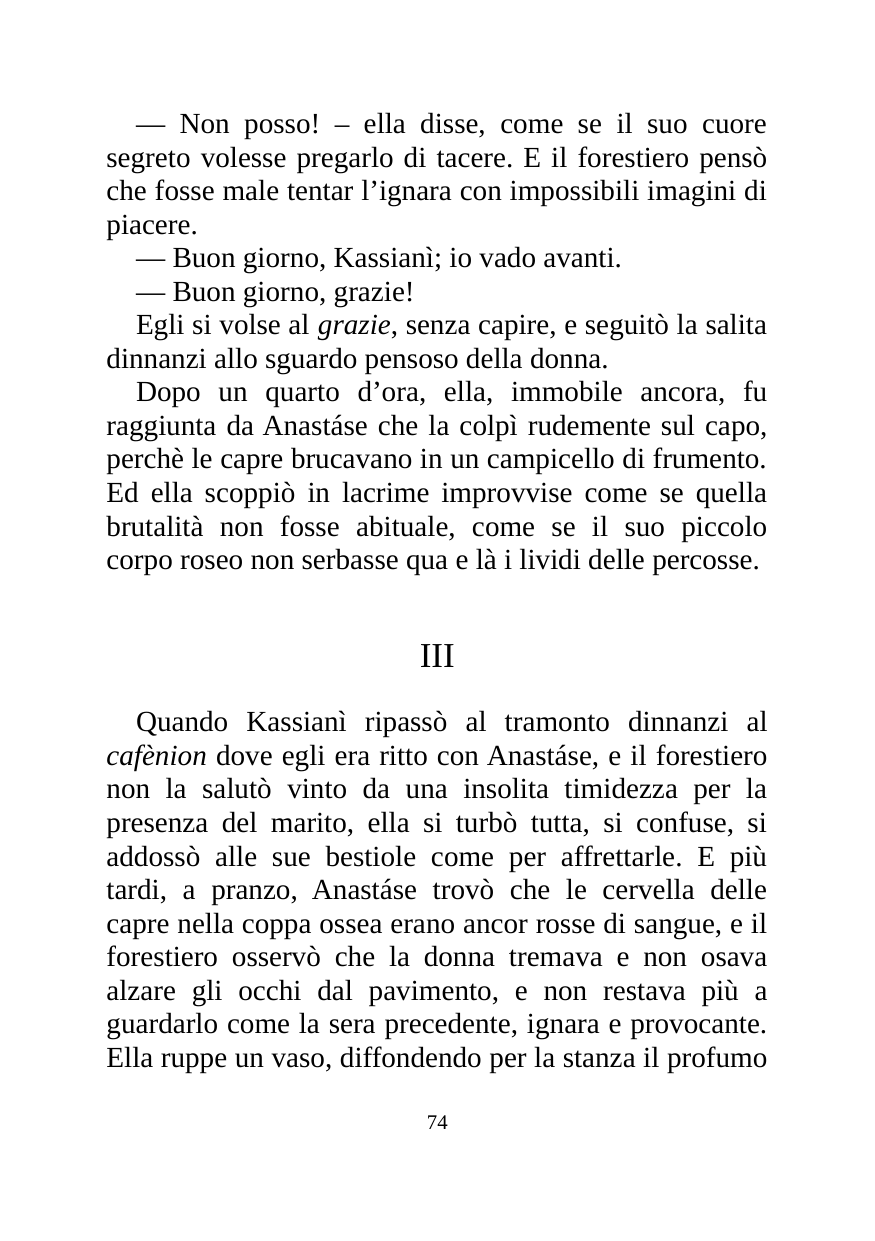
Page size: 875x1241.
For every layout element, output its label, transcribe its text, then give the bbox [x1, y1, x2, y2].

subtitle III [106, 635, 768, 675]
text Quando Kassianì ripassò al tramonto dinnanzi al cafènion dove egli era ritto con Anastáse, e il forestiero non la salutò vinto da una insolita timidezza per la presenza del marito, ella si turbò tutta, si confuse, si addossò alle sue bestiole come per affrettarle. E più tardi, a pranzo, Anastáse trovò che le cervella delle capre nella coppa ossea erano ancor rosse di sangue, e il forestiero osservò che la donna tremava e non osava alzare gli occhi dal pavimento, e non restava più a guardarlo come la sera precedente, ignara e provocante. Ella ruppe un vaso, diffondendo per la stanza il profumo [106, 704, 768, 1073]
text — Buon giorno, Kassianì; io vado avanti. [106, 240, 768, 274]
text Egli si volse al grazie, senza capire, e seguitò la salita dinnanzi allo sguardo pensoso della donna. [106, 307, 768, 374]
text — Buon giorno, grazie! [106, 274, 768, 307]
text — Non posso! – ella disse, come se il suo cuore segreto volesse pregarlo di tacere. E il forestiero pensò che fosse male tentar l’ignara con impossibili imagini di piacere. [106, 106, 768, 240]
text Dopo un quarto d’ora, ella, immobile ancora, fu raggiunta da Anastáse che la colpì rudemente sul capo, perchè le capre brucavano in un campicello di frumento. Ed ella scoppiò in lacrime improvvise come se quella brutalità non fosse abituale, come se il suo piccolo corpo roseo non serbasse qua e là i lividi delle percosse. [106, 374, 768, 576]
